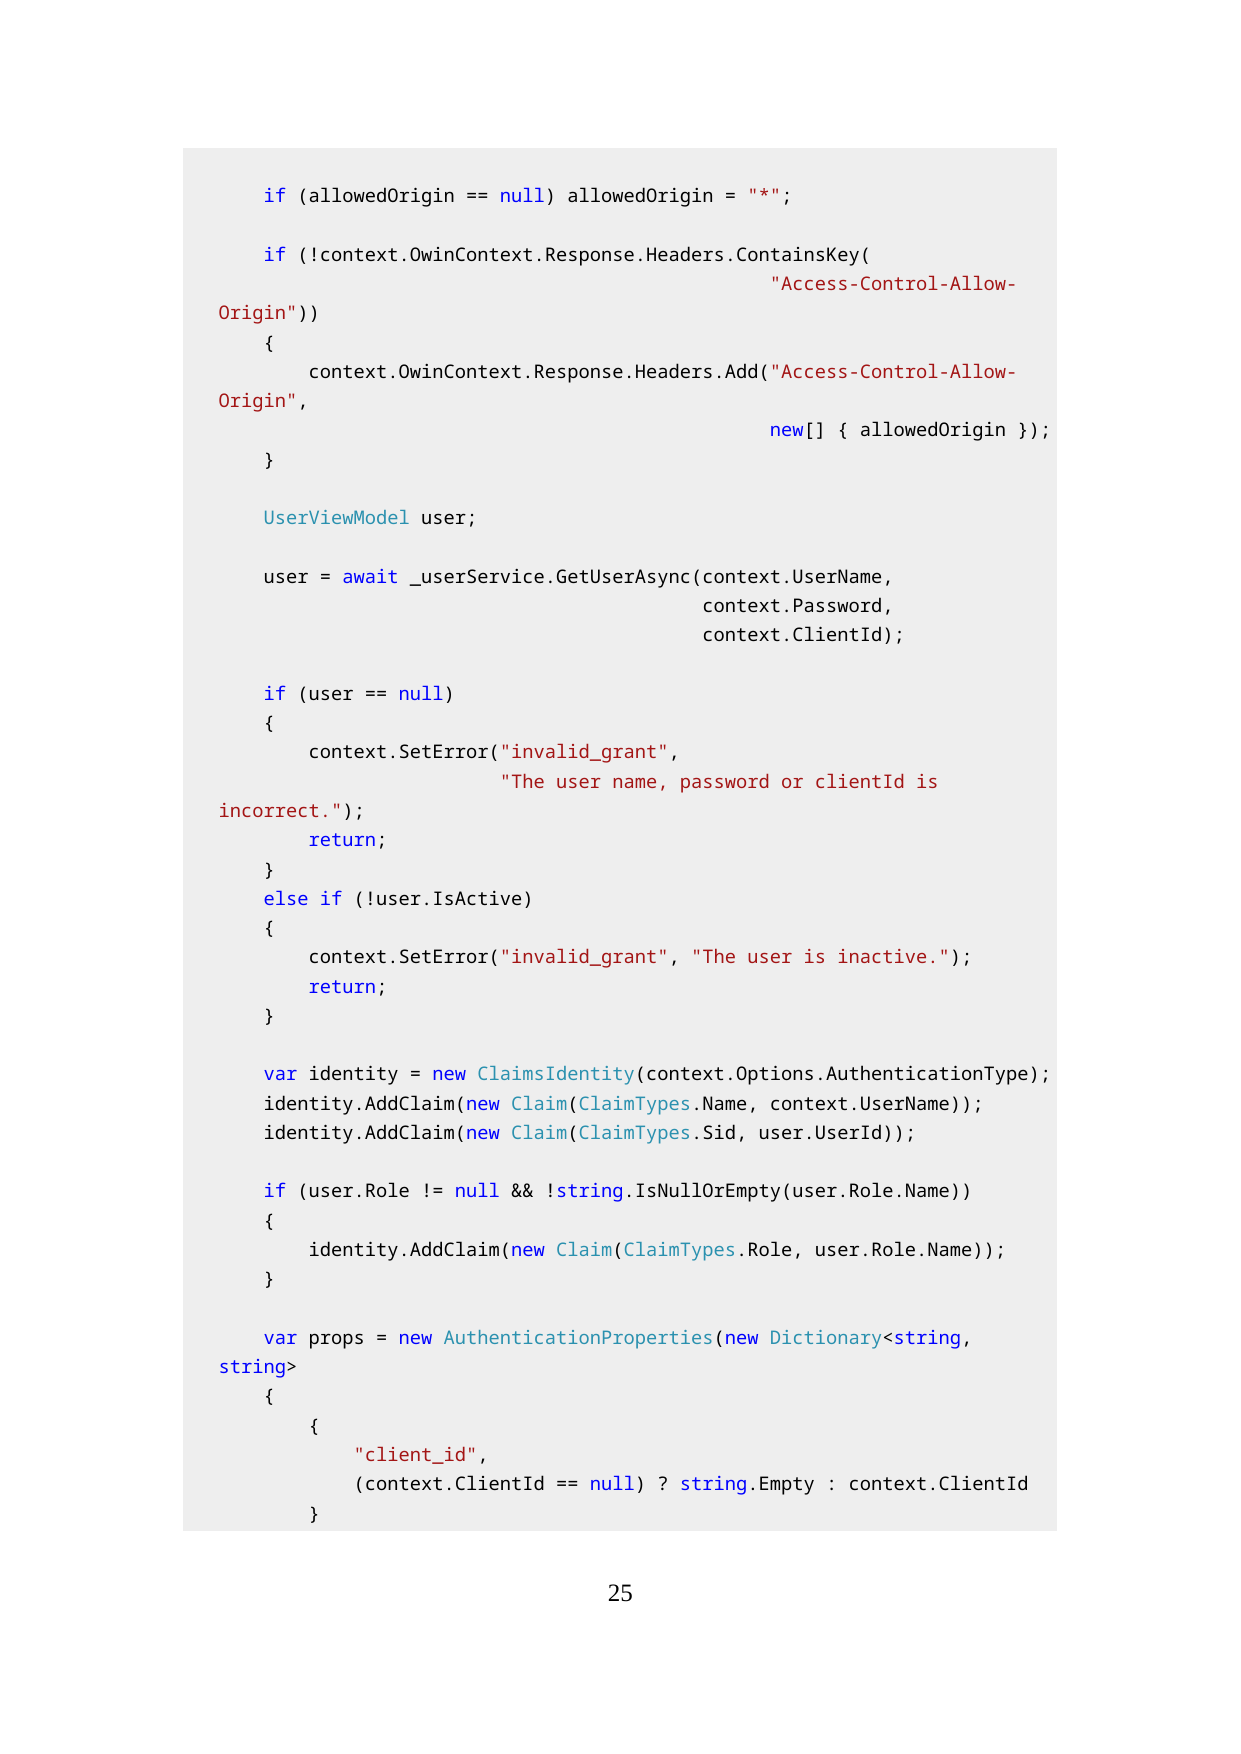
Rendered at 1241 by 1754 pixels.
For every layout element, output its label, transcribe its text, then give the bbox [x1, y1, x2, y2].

table_header if (allowedOrigin == null) allowedOrigin = "*"; if (!context.OwinContext.Response.Headers.ContainsKey( "Access-Control-Allow-Origin")) { context.OwinContext.Response.Headers.Add("Access-Control-Allow-Origin", new[] { allowedOrigin }); } UserViewModel user; user = await _userService.GetUserAsync(context.UserName, context.Password, context.ClientId); if (user == null) { context.SetError("invalid_grant", "The user name, password or clientId is incorrect."); return; } else if (!user.IsActive) { context.SetError("invalid_grant", "The user is inactive."); return; } var identity = new ClaimsIdentity(context.Options.AuthenticationType); identity.AddClaim(new Claim(ClaimTypes.Name, context.UserName)); identity.AddClaim(new Claim(ClaimTypes.Sid, user.UserId)); if (user.Role != null && !string.IsNullOrEmpty(user.Role.Name)) { identity.AddClaim(new Claim(ClaimTypes.Role, user.Role.Name)); } var props = new AuthenticationProperties(new Dictionary<string, string> { { "client_id", (context.ClientId == null) ? string.Empty : context.ClientId } [183, 148, 1057, 1531]
